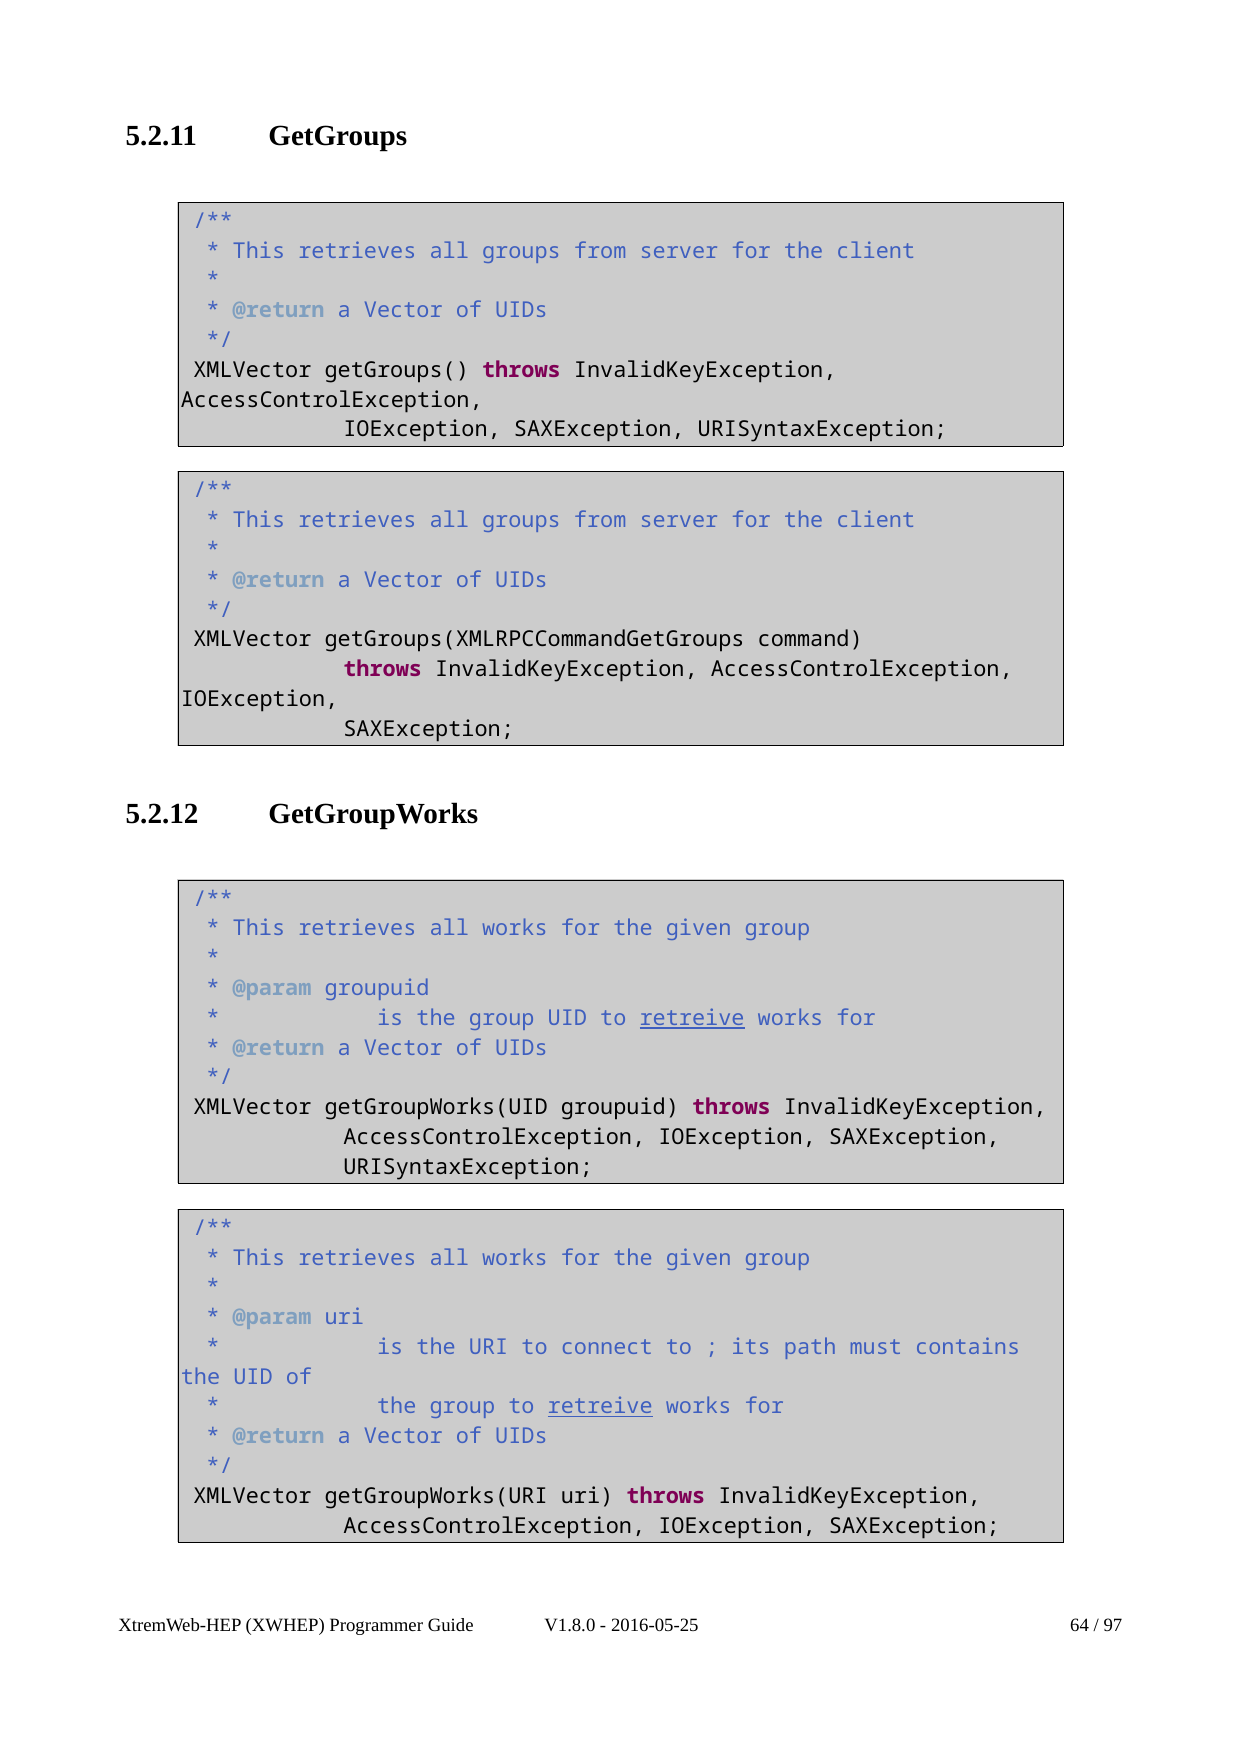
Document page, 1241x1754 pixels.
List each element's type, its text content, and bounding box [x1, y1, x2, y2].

text * [179, 531, 1063, 561]
text XMLVector getGroupWorks(URI uri) throws InvalidKeyException, [179, 1477, 1063, 1507]
text /** [179, 881, 1063, 909]
text * the group to retreive works for [179, 1387, 1063, 1417]
text */ [179, 591, 1063, 620]
text * @return a Vector of UIDs [179, 1028, 1063, 1058]
text * @param uri [179, 1298, 1063, 1328]
text AccessControlException, IOException, SAXException, [179, 1118, 1063, 1148]
text * This retrieves all works for the given group [179, 1238, 1063, 1268]
text * @return a Vector of UIDs [179, 291, 1063, 321]
text SAXException; [179, 710, 1063, 745]
text */ [179, 1447, 1063, 1477]
text URISyntaxException; [179, 1148, 1063, 1183]
text */ [179, 1058, 1063, 1088]
text /** [179, 203, 1063, 232]
text */ [179, 321, 1063, 351]
text * This retrieves all works for the given group [179, 909, 1063, 939]
subtitle GetGroups [118, 118, 1122, 152]
text * [179, 939, 1063, 969]
text * This retrieves all groups from server for the client [179, 501, 1063, 531]
text AccessControlException, IOException, SAXException; [179, 1507, 1063, 1542]
text XMLVector getGroups() throws InvalidKeyException, AccessControlException, [179, 351, 1063, 410]
text * @return a Vector of UIDs [179, 561, 1063, 591]
text IOException, SAXException, URISyntaxException; [179, 410, 1063, 446]
text XMLVector getGroups(XMLRPCCommandGetGroups command) [179, 620, 1063, 650]
text * is the URI to connect to ; its path must contains the UID of [179, 1328, 1063, 1387]
text * @param groupuid [179, 969, 1063, 999]
subtitle GetGroupWorks [118, 796, 1122, 829]
text * @return a Vector of UIDs [179, 1417, 1063, 1447]
text * This retrieves all groups from server for the client [179, 232, 1063, 261]
text * [179, 261, 1063, 291]
text /** [179, 472, 1063, 501]
text * [179, 1268, 1063, 1298]
text * is the group UID to retreive works for [179, 999, 1063, 1028]
text XMLVector getGroupWorks(UID groupuid) throws InvalidKeyException, [179, 1088, 1063, 1118]
text /** [179, 1210, 1063, 1238]
text throws InvalidKeyException, AccessControlException, IOException, [179, 650, 1063, 710]
